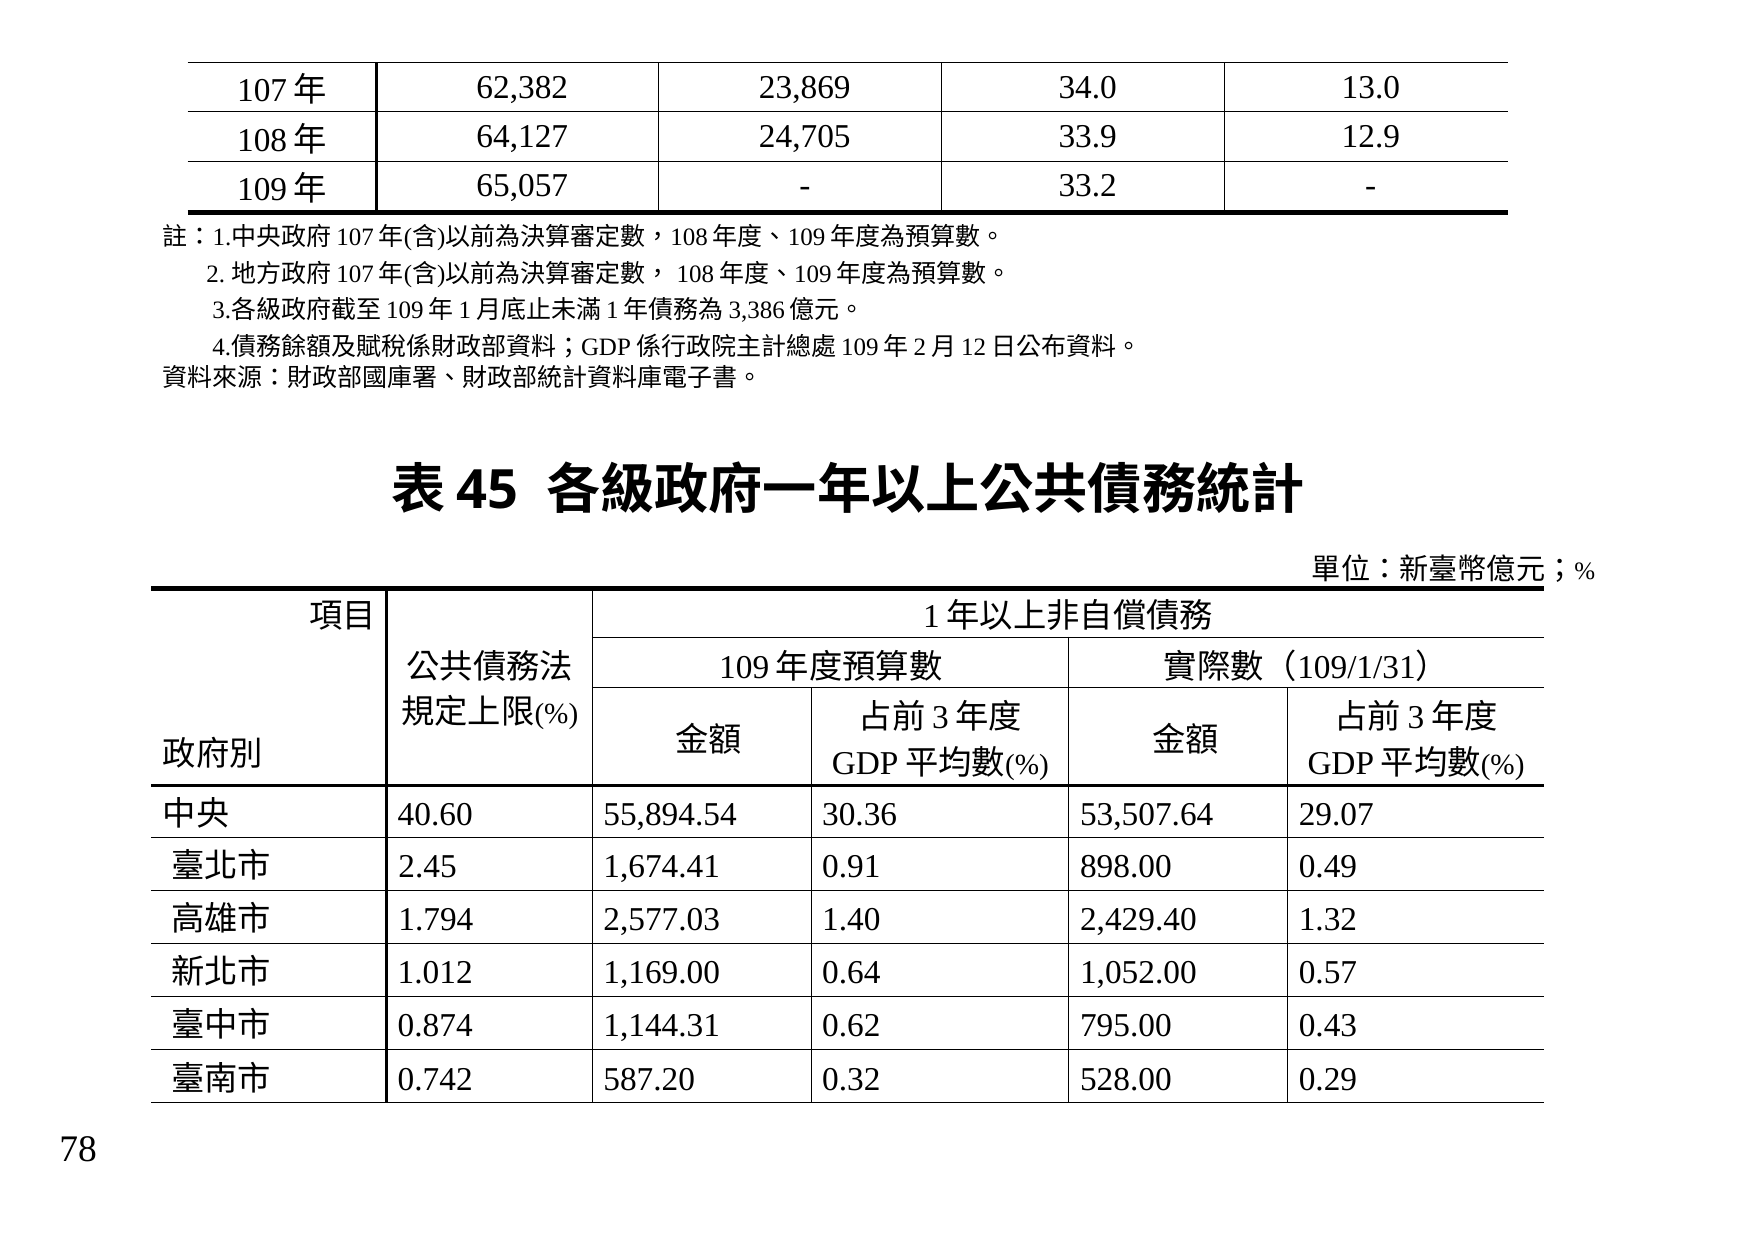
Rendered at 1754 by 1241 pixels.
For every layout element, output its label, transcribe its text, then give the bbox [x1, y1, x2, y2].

table_cell 1.40 [812, 891, 1068, 943]
table_cell 898.00 [1069, 838, 1287, 890]
table_cell 新北市 [151, 944, 385, 996]
table_header 項目 政府別 [151, 591, 385, 783]
table_cell 109年度預算數 [593, 638, 1068, 687]
table_cell 0.742 [388, 1050, 592, 1102]
table_header 1年以上非自償債務 [593, 591, 1543, 637]
table_cell 12.9 [1225, 112, 1507, 161]
table_cell 62,382 [378, 63, 658, 111]
table_cell 臺中市 [151, 997, 385, 1049]
table_cell 高雄市 [151, 891, 385, 943]
table_cell 0.62 [812, 997, 1068, 1049]
table_cell 0.32 [812, 1050, 1068, 1102]
table_cell 0.64 [812, 944, 1068, 996]
table_cell 40.60 [388, 787, 592, 837]
table_cell 1,169.00 [593, 944, 811, 996]
table_cell 占前3年度 GDP平均數(%) [812, 688, 1068, 783]
table_cell 1,144.31 [593, 997, 811, 1049]
table_cell 金額 [1069, 688, 1287, 783]
table_cell 33.9 [942, 112, 1224, 161]
table_cell 1,674.41 [593, 838, 811, 890]
text 資料來源：財政部國庫署、財政部統計資料庫電子書。 [162, 361, 1551, 392]
text 註：1.中央政府107年(含)以前為決算審定數，108年度、109年度為預算數。 [162, 222, 1551, 251]
table_cell 占前3年度 GDP平均數(%) [1288, 688, 1543, 783]
table_cell 0.91 [812, 838, 1068, 890]
text 3.各級政府截至109年1月底止未滿1年債務為3,386億元。 [59, 295, 1551, 324]
table_cell 2,429.40 [1069, 891, 1287, 943]
table_cell 528.00 [1069, 1050, 1287, 1102]
table_cell 33.2 [942, 162, 1224, 210]
table_cell 65,057 [378, 162, 658, 210]
table_cell 23,869 [659, 63, 941, 111]
table_cell 0.874 [388, 997, 592, 1049]
table_cell 30.36 [812, 787, 1068, 837]
table_cell 金額 [593, 688, 811, 783]
table_cell 24,705 [659, 112, 941, 161]
table_cell 臺南市 [151, 1050, 385, 1102]
table_cell 0.49 [1288, 838, 1543, 890]
text 2. 地方政府107年(含)以前為決算審定數， 108年度、109年度為預算數。 [200, 259, 1551, 288]
table_cell 1.794 [388, 891, 592, 943]
text 單位：新臺幣億元；% [74, 553, 1595, 586]
table_cell 1,052.00 [1069, 944, 1287, 996]
table_cell 中央 [151, 787, 385, 837]
text 4.債務餘額及賦稅係財政部資料；GDP係行政院主計總處109年2月12日公布資料。 [59, 332, 1551, 361]
table_cell 2.45 [388, 838, 592, 890]
table_cell 53,507.64 [1069, 787, 1287, 837]
table_cell 臺北市 [151, 838, 385, 890]
table_cell 1.012 [388, 944, 592, 996]
table_cell - [659, 162, 941, 210]
table_cell 34.0 [942, 63, 1224, 111]
table_cell - [1225, 162, 1507, 210]
table_cell 2,577.03 [593, 891, 811, 943]
table_cell 0.43 [1288, 997, 1543, 1049]
table_cell 實際數（109/1/31） [1069, 638, 1543, 687]
table_cell 107年 [188, 63, 375, 111]
subtitle 表45 各級政府一年以上公共債務統計 [59, 429, 1636, 542]
table_cell 64,127 [378, 112, 658, 161]
table_cell 108年 [188, 112, 375, 161]
table_cell 55,894.54 [593, 787, 811, 837]
table_cell 0.29 [1288, 1050, 1543, 1102]
table_cell 13.0 [1225, 63, 1507, 111]
table_cell 109年 [188, 162, 375, 210]
table_header 公共債務法 規定上限(%) [388, 591, 592, 783]
table_cell 587.20 [593, 1050, 811, 1102]
table_cell 795.00 [1069, 997, 1287, 1049]
table_cell 1.32 [1288, 891, 1543, 943]
table_cell 29.07 [1288, 787, 1543, 837]
table_cell 0.57 [1288, 944, 1543, 996]
